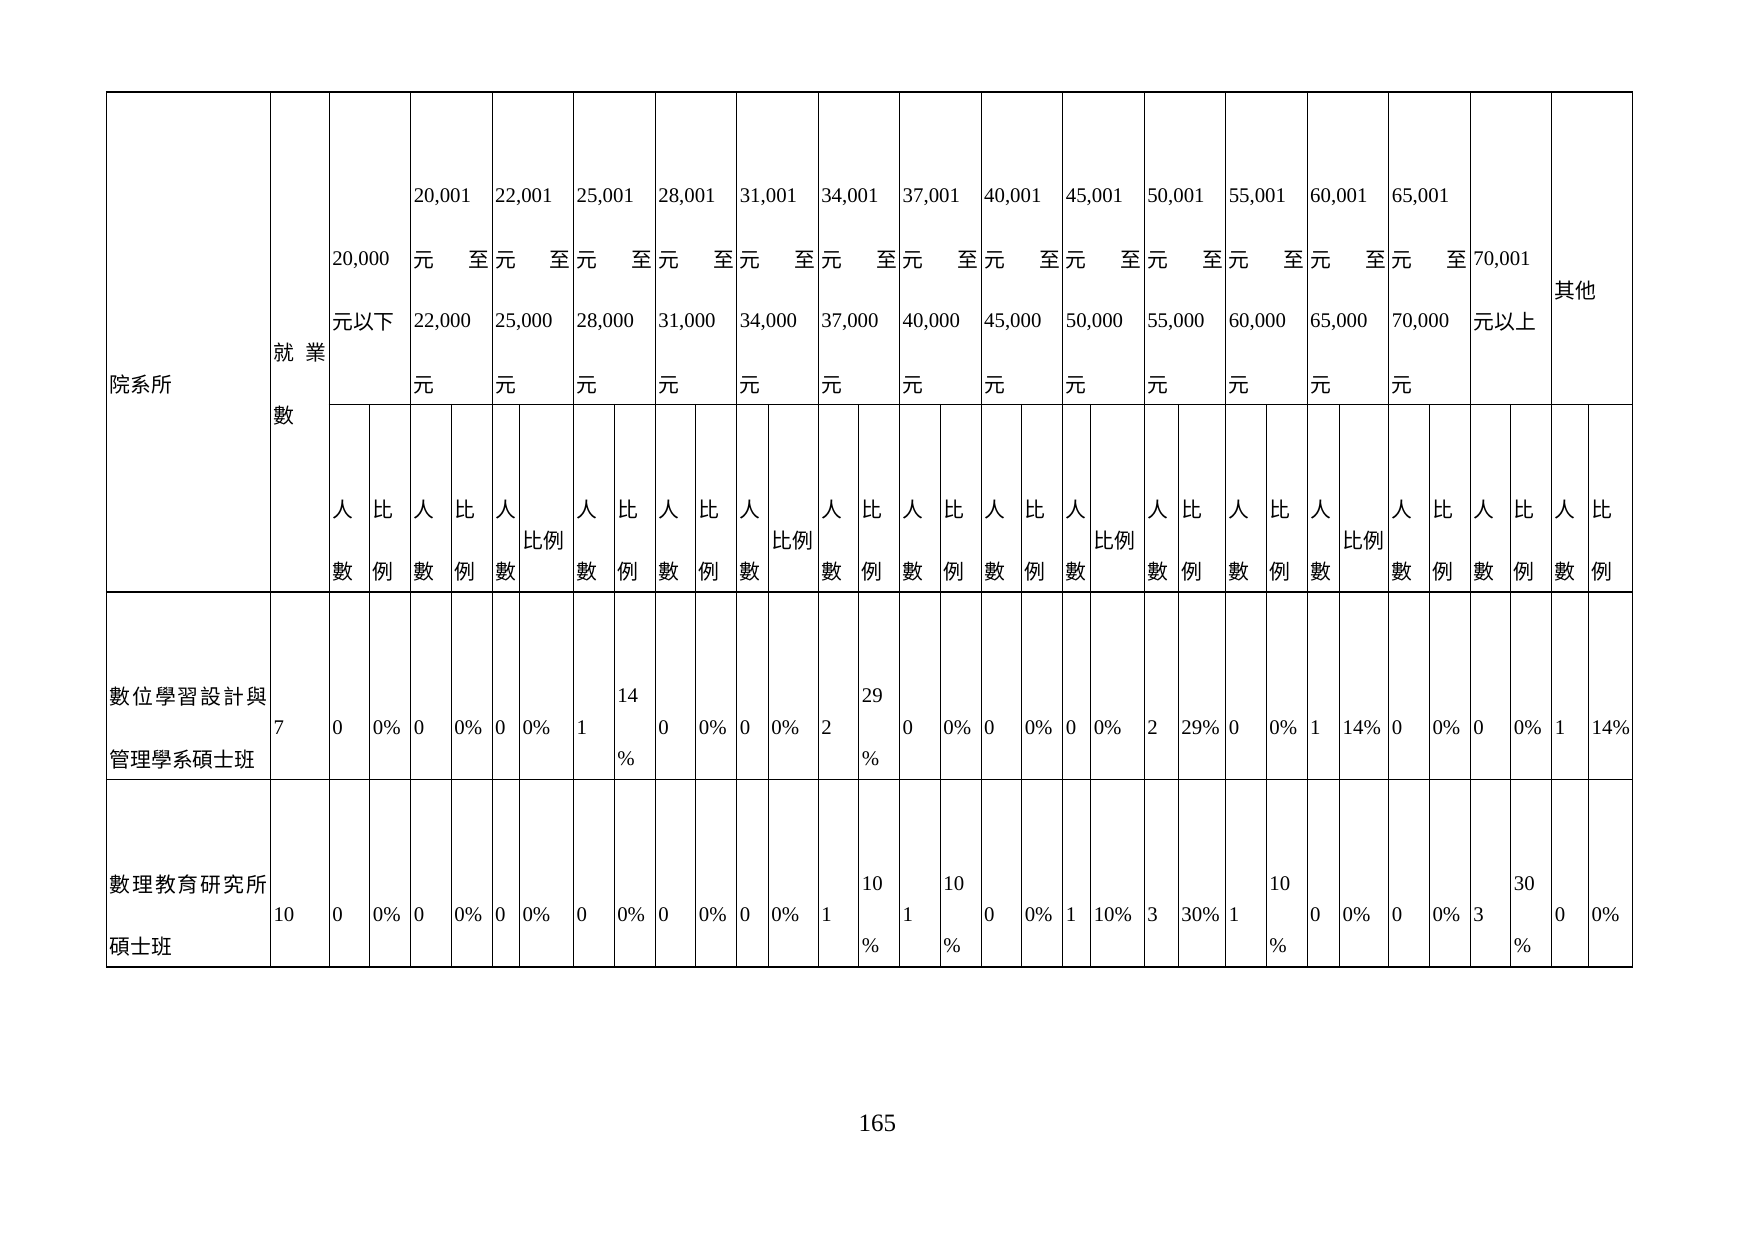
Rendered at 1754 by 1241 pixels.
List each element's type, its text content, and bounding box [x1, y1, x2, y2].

table_cell 人數 [1145, 405, 1178, 591]
table_cell 0% [696, 780, 736, 966]
table_cell 0 [982, 593, 1021, 779]
table_cell 0 [1389, 593, 1429, 779]
table_cell 人數 [1308, 405, 1339, 591]
table_cell 0 [656, 593, 695, 779]
table_cell 人數 [330, 405, 369, 591]
table_cell 人數 [982, 405, 1021, 591]
table_cell 比例 [769, 405, 818, 591]
table_cell 0% [1267, 593, 1307, 779]
table_cell 比例 [1511, 405, 1551, 591]
table_cell 14% [1589, 593, 1632, 779]
table_cell 比例 [452, 405, 492, 591]
table_header 70,001元以上 [1471, 93, 1551, 404]
table_cell 29% [859, 593, 899, 779]
table_cell 2 [819, 593, 858, 779]
table_header 20,001元至22,000元 [411, 93, 492, 404]
table_cell 人數 [656, 405, 695, 591]
table_cell 1 [1552, 593, 1588, 779]
table_cell 比例 [1179, 405, 1225, 591]
table_cell 0% [941, 593, 981, 779]
table_cell 0 [737, 780, 768, 966]
table_cell 10% [859, 780, 899, 966]
table_cell 比例 [1589, 405, 1632, 591]
table_header 65,001元至70,000元 [1389, 93, 1470, 404]
table_cell 比例 [696, 405, 736, 591]
table_cell 0 [656, 780, 695, 966]
table_cell 人數 [1471, 405, 1510, 591]
table_cell 0% [370, 593, 410, 779]
table_cell 0% [1022, 593, 1062, 779]
table_cell 30% [1179, 780, 1225, 966]
table_cell 0 [330, 780, 369, 966]
table_cell 0% [1430, 593, 1470, 779]
table_cell 3 [1471, 780, 1510, 966]
table_cell 2 [1145, 593, 1178, 779]
table_cell 0 [1389, 780, 1429, 966]
table_cell 0% [1589, 780, 1632, 966]
table_cell 30% [1511, 780, 1551, 966]
table_cell 1 [1308, 593, 1339, 779]
table_cell 比例 [1022, 405, 1062, 591]
table_header 20,000元以下 [330, 93, 410, 404]
table_cell 10% [1267, 780, 1307, 966]
table_cell 人數 [819, 405, 858, 591]
table_cell 0% [452, 780, 492, 966]
table_cell 3 [1145, 780, 1178, 966]
table_cell 0 [411, 780, 451, 966]
table_cell 比例 [1267, 405, 1307, 591]
table_cell 29% [1179, 593, 1225, 779]
table_cell 0% [769, 780, 818, 966]
table_cell 人數 [574, 405, 614, 591]
table_cell 比例 [1430, 405, 1470, 591]
table_cell 14% [615, 593, 655, 779]
table_cell 0 [1308, 780, 1339, 966]
table_header 就業數 [271, 93, 329, 591]
table_cell 0 [1471, 593, 1510, 779]
table_header 25,001元至28,000元 [574, 93, 655, 404]
table_cell 0 [900, 593, 940, 779]
table_header 37,001元至40,000元 [900, 93, 981, 404]
table_cell 0 [982, 780, 1021, 966]
table_cell 比例 [520, 405, 573, 591]
table_cell 0% [520, 593, 573, 779]
table_cell 0% [1022, 780, 1062, 966]
table_header 40,001元至45,000元 [982, 93, 1062, 404]
table_cell 10% [941, 780, 981, 966]
table_cell 0 [330, 593, 369, 779]
table_cell 0% [1511, 593, 1551, 779]
table_cell 1 [1226, 780, 1266, 966]
table_cell 0 [1552, 780, 1588, 966]
table_cell 人數 [411, 405, 451, 591]
table_cell 比例 [370, 405, 410, 591]
table_cell 0 [493, 593, 519, 779]
table_cell 0 [493, 780, 519, 966]
table_header 院系所 [107, 93, 270, 591]
table_cell 0% [769, 593, 818, 779]
table_header 34,001元至37,000元 [819, 93, 899, 404]
table_header 31,001元至34,000元 [737, 93, 818, 404]
table_cell 0 [411, 593, 451, 779]
table_cell 0% [452, 593, 492, 779]
table_header 22,001元至25,000元 [493, 93, 573, 404]
table_cell 0% [370, 780, 410, 966]
table_cell 人數 [1226, 405, 1266, 591]
table_cell 人數 [900, 405, 940, 591]
table_header 其他 [1552, 93, 1632, 404]
table_cell 14% [1340, 593, 1388, 779]
table_header 45,001元至50,000元 [1063, 93, 1144, 404]
table_cell 1 [1063, 780, 1090, 966]
table_header 55,001元至60,000元 [1226, 93, 1307, 404]
table_cell 0% [1340, 780, 1388, 966]
table_cell 人數 [1063, 405, 1090, 591]
table_cell 0 [737, 593, 768, 779]
table_cell 數位學習設計與管理學系碩士班 [107, 593, 270, 779]
table_cell 0% [1430, 780, 1470, 966]
table_cell 人數 [493, 405, 519, 591]
table_cell 人數 [1552, 405, 1588, 591]
table_cell 0% [615, 780, 655, 966]
table_cell 比例 [859, 405, 899, 591]
table_cell 1 [574, 593, 614, 779]
table_cell 0% [1091, 593, 1144, 779]
table_cell 數理教育研究所碩士班 [107, 780, 270, 966]
table_cell 0 [574, 780, 614, 966]
table_cell 1 [819, 780, 858, 966]
table_cell 人數 [737, 405, 768, 591]
table_cell 人數 [1389, 405, 1429, 591]
table_cell 0% [520, 780, 573, 966]
table_cell 0 [1063, 593, 1090, 779]
table_cell 比例 [1340, 405, 1388, 591]
table_cell 比例 [615, 405, 655, 591]
table_header 28,001元至31,000元 [656, 93, 736, 404]
table_cell 10% [1091, 780, 1144, 966]
table_cell 1 [900, 780, 940, 966]
table_cell 0 [1226, 593, 1266, 779]
table_cell 比例 [941, 405, 981, 591]
table_cell 比例 [1091, 405, 1144, 591]
table_cell 7 [271, 593, 329, 779]
table_header 50,001元至55,000元 [1145, 93, 1225, 404]
table_cell 10 [271, 780, 329, 966]
table_header 60,001元至65,000元 [1308, 93, 1388, 404]
table_cell 0% [696, 593, 736, 779]
